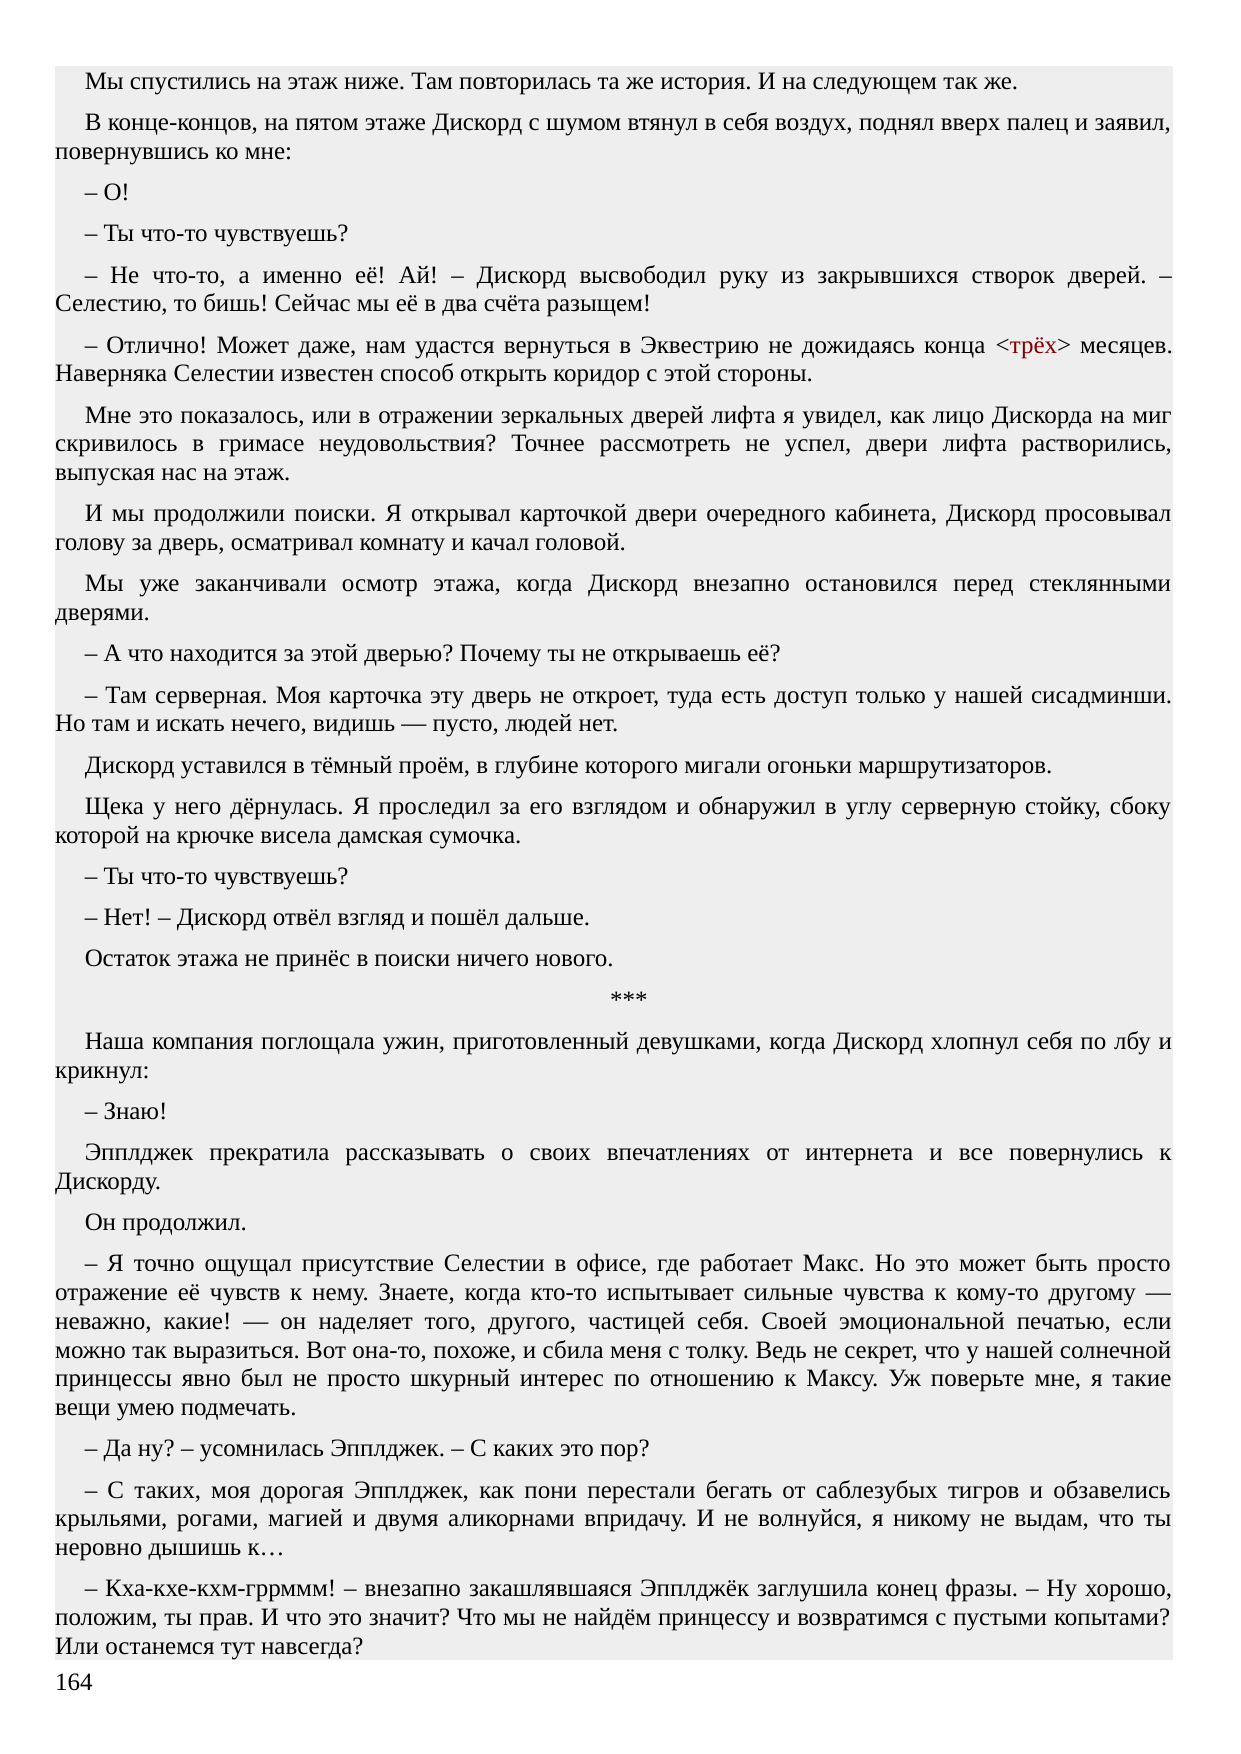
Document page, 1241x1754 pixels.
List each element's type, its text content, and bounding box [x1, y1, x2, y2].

text Мы уже заканчивали осмотр этажа, когда Дискорд внезапно остановился перед стеклянными дверями. [55, 568, 1173, 626]
text – Знаю! [55, 1096, 1173, 1125]
text – А что находится за этой дверью? Почему ты не открываешь её? [55, 638, 1173, 667]
text Дискорд уставился в тёмный проём, в глубине которого мигали огоньки маршрутизаторов. [55, 750, 1173, 778]
text Эпплджек прекратила рассказывать о своих впечатлениях от интернета и все повернулись к Дискорду. [55, 1137, 1173, 1195]
text – Ты что-то чувствуешь? [55, 861, 1173, 890]
text – Не что-то, а именно её! Ай! – Дискорд высвободил руку из закрывшихся створок дверей. – Селестию, то бишь! Сейчас мы её в два счёта разыщем! [55, 260, 1173, 317]
text В конце-концов, на пятом этаже Дискорд с шумом втянул в себя воздух, поднял вверх палец и заявил, повернувшись ко мне: [55, 107, 1173, 165]
text Мне это показалось, или в отражении зеркальных дверей лифта я увидел, как лицо Дискорда на миг скривилось в гримасе неудовольствия? Точнее рассмотреть не успел, двери лифта растворились, выпуская нас на этаж. [55, 400, 1173, 486]
text – Отлично! Может даже, нам удастся вернуться в Эквестрию не дожидаясь конца <трёх> месяцев. Наверняка Селестии известен способ открыть коридор с этой стороны. [55, 330, 1173, 387]
text Остаток этажа не принёс в поиски ничего нового. [55, 943, 1173, 972]
text – Я точно ощущал присутствие Селестии в офисе, где работает Макс. Но это может быть просто отражение её чувств к нему. Знаете, когда кто-то испытывает сильные чувства к кому-то другому — неважно, какие! — он наделяет того, другого, частицей себя. Своей эмоциональной печатью, если можно так выразиться. Вот она-то, похоже, и сбила меня с толку. Ведь не секрет, что у нашей солнечной принцессы явно был не просто шкурный интерес по отношению к Максу. Уж поверьте мне, я такие вещи умею подмечать. [55, 1248, 1173, 1421]
text Мы спустились на этаж ниже. Там повторилась та же история. И на следующем так же. [55, 66, 1173, 95]
text Он продолжил. [55, 1207, 1173, 1236]
text *** [55, 985, 1173, 1013]
text – Нет! – Дискорд отвёл взгляд и пошёл дальше. [55, 902, 1173, 931]
text – Кха-кхе-кхм-гррммм! – внезапно закашлявшаяся Эпплджёк заглушила конец фразы. – Ну хорошо, положим, ты прав. И что это значит? Что мы не найдём принцессу и возвратимся с пустыми копытами? Или останемся тут навсегда? [55, 1573, 1173, 1660]
text – Ты что-то чувствуешь? [55, 218, 1173, 247]
text – С таких, моя дорогая Эпплджек, как пони перестали бегать от саблезубых тигров и обзавелись крыльями, рогами, магией и двумя аликорнами впридачу. И не волнуйся, я никому не выдам, что ты неровно дышишь к… [55, 1475, 1173, 1561]
text – Да ну? – усомнилась Эпплджек. – С каких это пор? [55, 1433, 1173, 1462]
text Наша компания поглощала ужин, приготовленный девушками, когда Дискорд хлопнул себя по лбу и крикнул: [55, 1026, 1173, 1083]
text – О! [55, 177, 1173, 206]
text И мы продолжили поиски. Я открывал карточкой двери очередного кабинета, Дискорд просовывал голову за дверь, осматривал комнату и качал головой. [55, 498, 1173, 556]
text – Там серверная. Моя карточка эту дверь не откроет, туда есть доступ только у нашей сисадминши. Но там и искать нечего, видишь — пусто, людей нет. [55, 680, 1173, 737]
text Щека у него дёрнулась. Я проследил за его взглядом и обнаружил в углу серверную стойку, сбоку которой на крючке висела дамская сумочка. [55, 791, 1173, 848]
